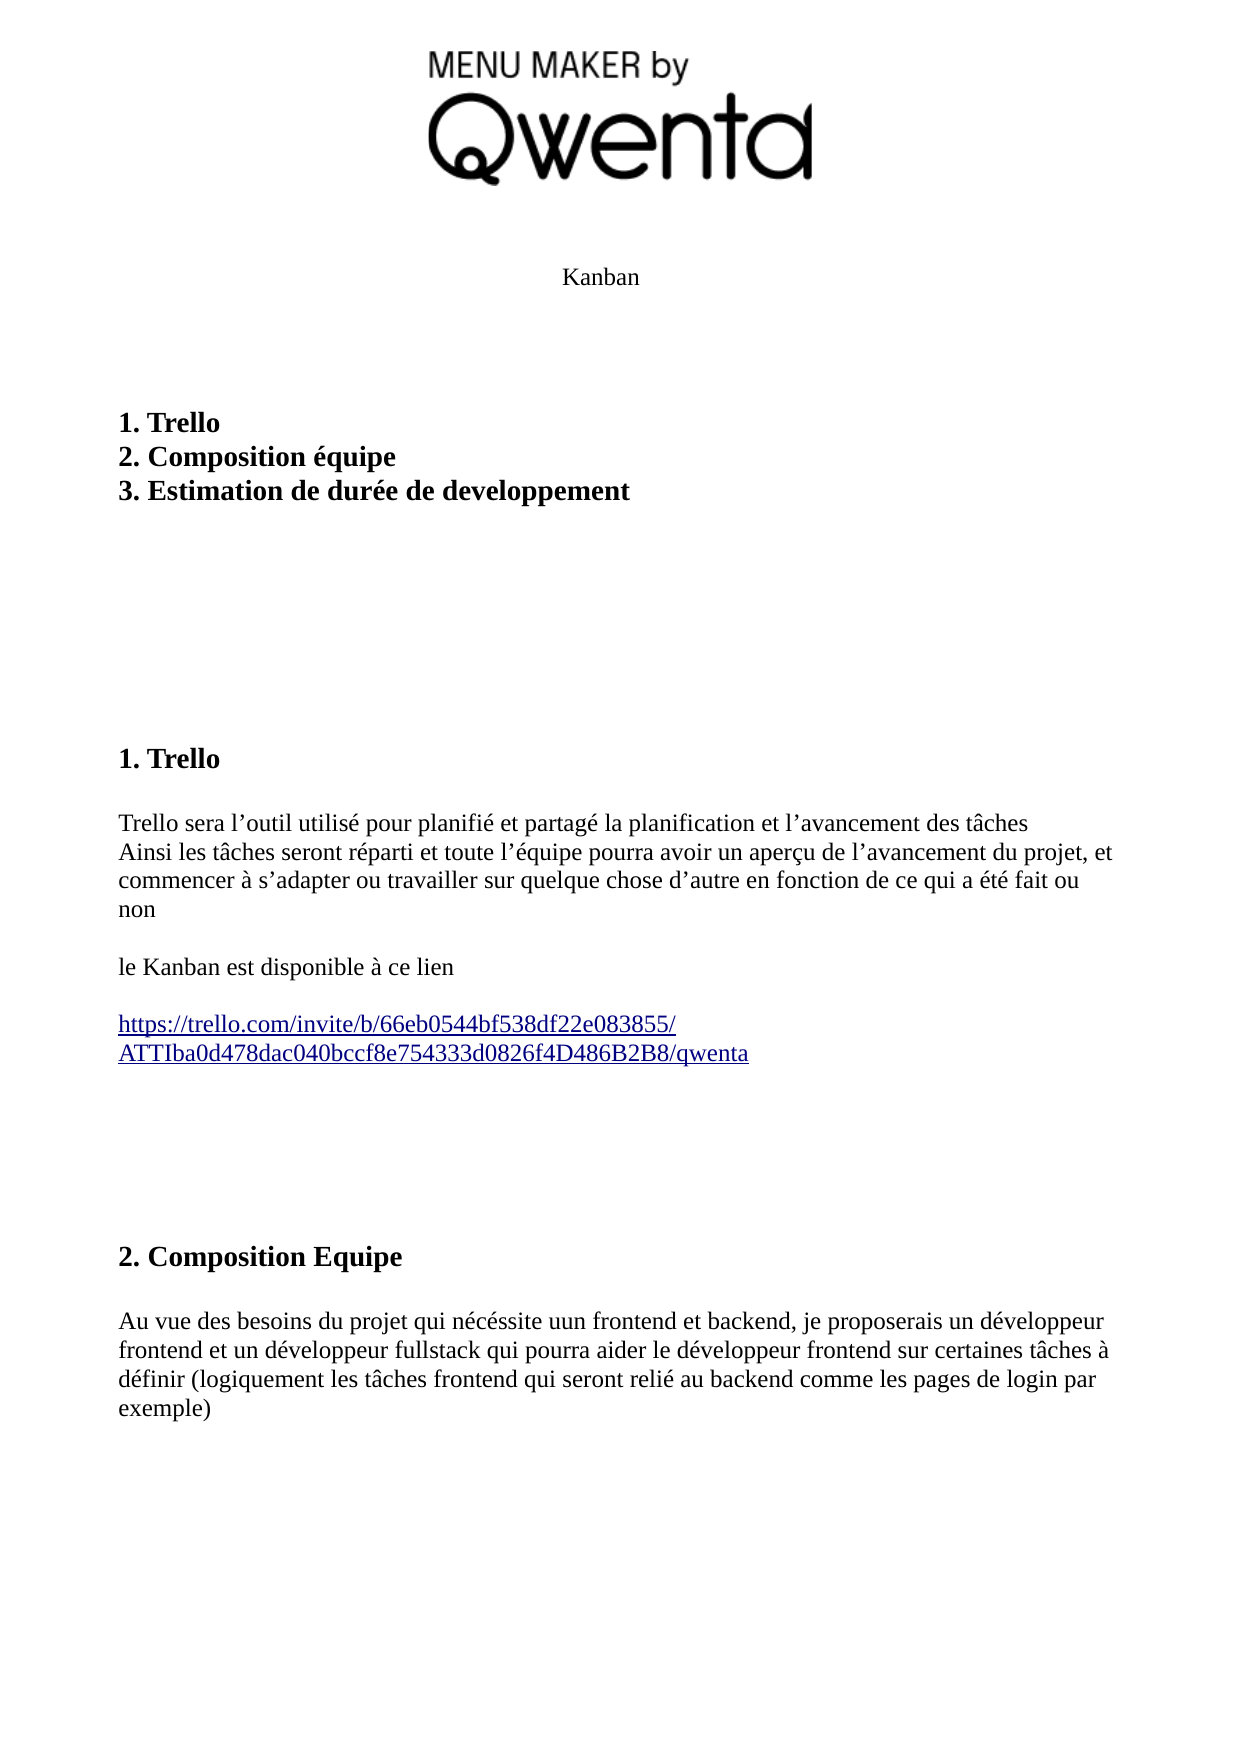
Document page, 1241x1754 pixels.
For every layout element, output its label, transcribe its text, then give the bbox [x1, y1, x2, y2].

picture [428, 51, 812, 186]
text 1. Trello [118, 406, 1122, 439]
text 1. Trello [118, 741, 1122, 774]
text Ainsi les tâches seront réparti et toute l’équipe pourra avoir un aperçu de l’avancement du projet, et commencer à s’adapter ou travailler sur quelque chose d’autre en fonction de ce qui a été fait ou non [118, 837, 1122, 923]
text Au vue des besoins du projet qui nécéssite uun frontend et backend, je proposerais un développeur frontend et un développeur fullstack qui pourra aider le développeur frontend sur certaines tâches à définir (logiquement les tâches frontend qui seront relié au backend comme les pages de login par exemple) [118, 1306, 1122, 1421]
text Kanban [118, 262, 1122, 291]
text 3. Estimation de durée de developpement [118, 473, 1122, 506]
text le Kanban est disponible à ce lien [118, 952, 1122, 981]
text Trello sera l’outil utilisé pour planifié et partagé la planification et l’avancement des tâches [118, 808, 1122, 837]
text 2. Composition Equipe [118, 1239, 1122, 1273]
text 2. Composition équipe [118, 439, 1122, 473]
text https://trello.com/invite/b/66eb0544bf538df22e083855/ATTIba0d478dac040bccf8e754333d0826f4D486B2B8/qwenta [118, 1009, 1122, 1067]
